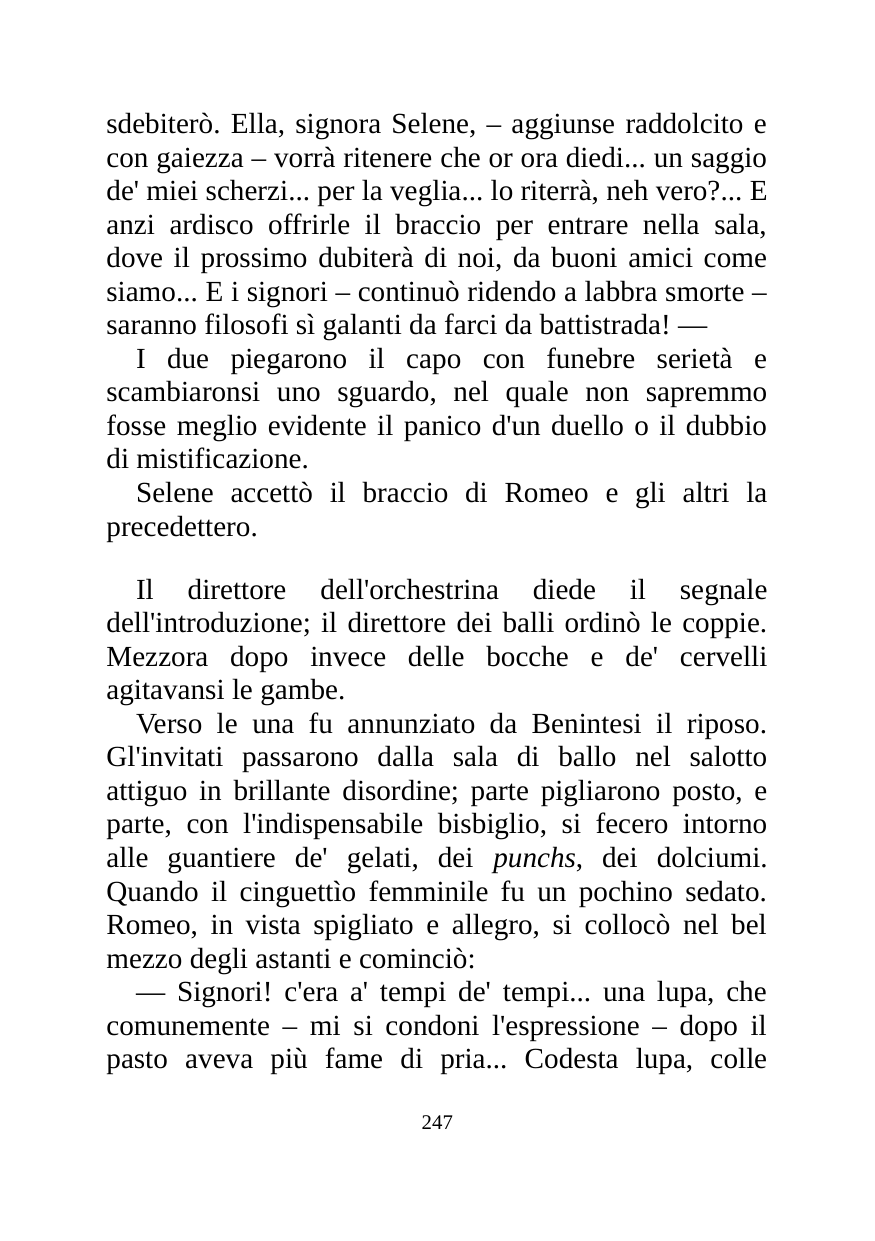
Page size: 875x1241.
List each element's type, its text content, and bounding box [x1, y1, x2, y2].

text Il direttore dell'orchestrina diede il segnale dell'introduzione; il direttore dei balli ordinò le coppie. Mezzora dopo invece delle bocche e de' cervelli agitavansi le gambe. [106, 572, 768, 706]
text sdebiterò. Ella, signora Selene, – aggiunse raddolcito e con gaiezza – vorrà ritenere che or ora diedi... un saggio de' miei scherzi... per la veglia... lo riterrà, neh vero?... E anzi ardisco offrirle il braccio per entrare nella sala, dove il prossimo dubiterà di noi, da buoni amici come siamo... E i signori – continuò ridendo a labbra smorte – saranno filosofi sì galanti da farci da battistrada! — [106, 106, 768, 341]
text Verso le una fu annunziato da Benintesi il riposo. Gl'invitati passarono dalla sala di ballo nel salotto attiguo in brillante disordine; parte pigliarono posto, e parte, con l'indispensabile bisbiglio, si fecero intorno alle guantiere de' gelati, dei punchs, dei dolciumi. Quando il cinguettìo femminile fu un pochino sedato. Romeo, in vista spigliato e allegro, si collocò nel bel mezzo degli astanti e cominciò: [106, 706, 768, 974]
text I due piegarono il capo con funebre serietà e scambiaronsi uno sguardo, nel quale non sapremmo fosse meglio evidente il panico d'un duello o il dubbio di mistificazione. [106, 341, 768, 475]
text — Signori! c'era a' tempi de' tempi... una lupa, che comunemente – mi si condoni l'espressione – dopo il pasto aveva più fame di pria... Codesta lupa, colle [106, 974, 768, 1075]
text Selene accettò il braccio di Romeo e gli altri la precedettero. [106, 475, 768, 542]
